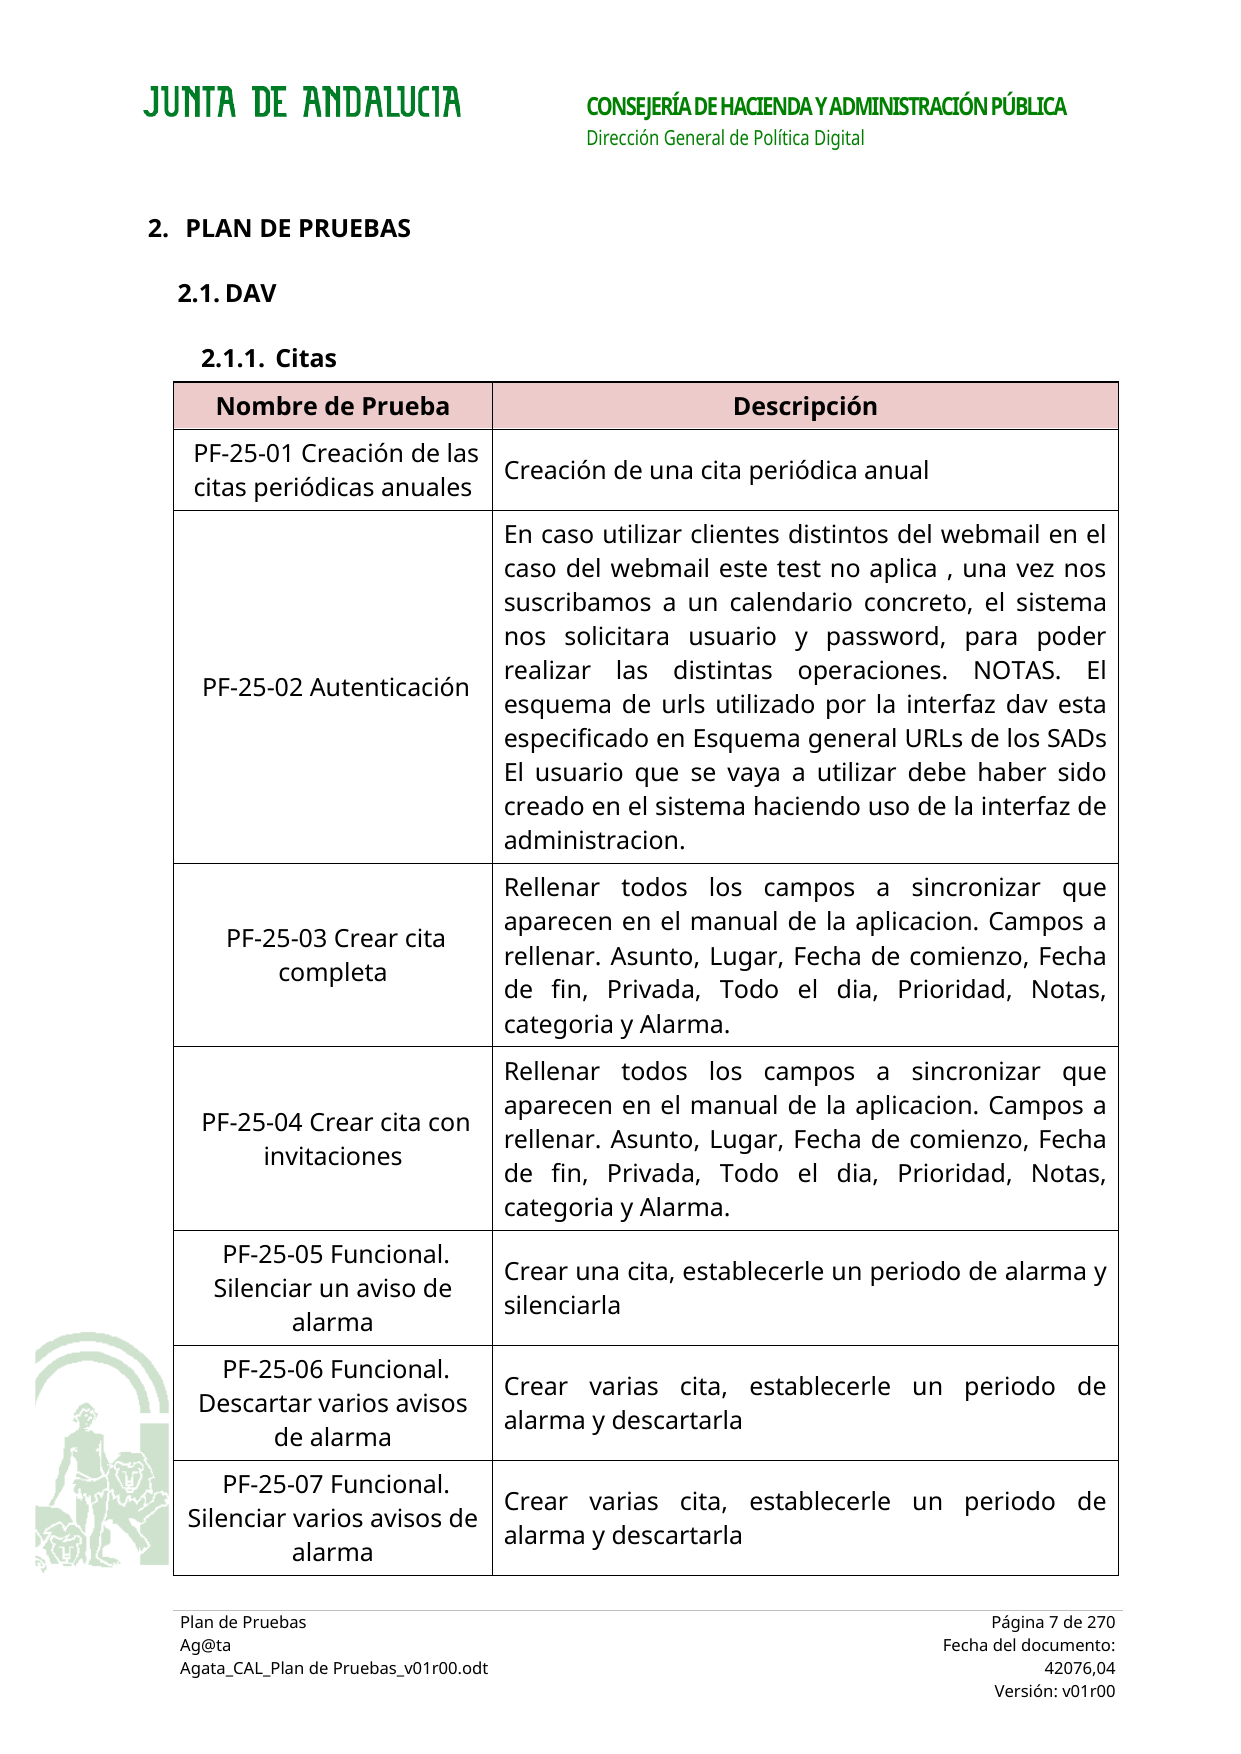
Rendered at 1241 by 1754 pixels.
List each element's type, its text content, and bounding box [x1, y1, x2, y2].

table_cell PF-25-06 Funcional. Descartar varios avisos de alarma [174, 1346, 492, 1460]
subtitle plan de pruebas [148, 211, 1107, 244]
picture [143, 86, 461, 117]
table_cell PF-25-03 Crear cita completa [174, 864, 492, 1046]
table_cell En caso utilizar clientes distintos del webmail en el caso del webmail este test no aplica , una vez nos suscribamos a un calendario concreto, el sistema nos solicitara usuario y password, para poder realizar las distintas operaciones. NOTAS. El esquema de urls utilizado por la interfaz dav esta especificado en Esquema general URLs de los SADs El usuario que se vaya a utilizar debe haber sido creado en el sistema haciendo uso de la interfaz de administracion. [493, 511, 1118, 863]
table_cell Creación de una cita periódica anual [493, 430, 1118, 509]
table_cell Rellenar todos los campos a sincronizar que aparecen en el manual de la aplicacion. Campos a rellenar. Asunto, Lugar, Fecha de comienzo, Fecha de fin, Privada, Todo el dia, Prioridad, Notas, categoria y Alarma. [493, 864, 1118, 1046]
subtitle DAV [177, 276, 1107, 310]
table_cell PF-25-07 Funcional. Silenciar varios avisos de alarma [174, 1461, 492, 1575]
table_header Nombre de Prueba [174, 383, 492, 428]
table_cell PF-25-02 Autenticación [174, 511, 492, 863]
subtitle Citas [201, 341, 1107, 375]
table_cell Crear varias cita, establecerle un periodo de alarma y descartarla [493, 1346, 1118, 1460]
table_cell PF-25-01 Creación de las citas periódicas anuales [174, 430, 492, 509]
table_cell PF-25-04 Crear cita con invitaciones [174, 1047, 492, 1229]
table_cell Crear varias cita, establecerle un periodo de alarma y descartarla [493, 1461, 1118, 1575]
table_cell PF-25-05 Funcional. Silenciar un aviso de alarma [174, 1231, 492, 1344]
table_header Descripción [493, 383, 1118, 428]
table_cell Crear una cita, establecerle un periodo de alarma y silenciarla [493, 1231, 1118, 1344]
table_cell Rellenar todos los campos a sincronizar que aparecen en el manual de la aplicacion. Campos a rellenar. Asunto, Lugar, Fecha de comienzo, Fecha de fin, Privada, Todo el dia, Prioridad, Notas, categoria y Alarma. [493, 1047, 1118, 1229]
